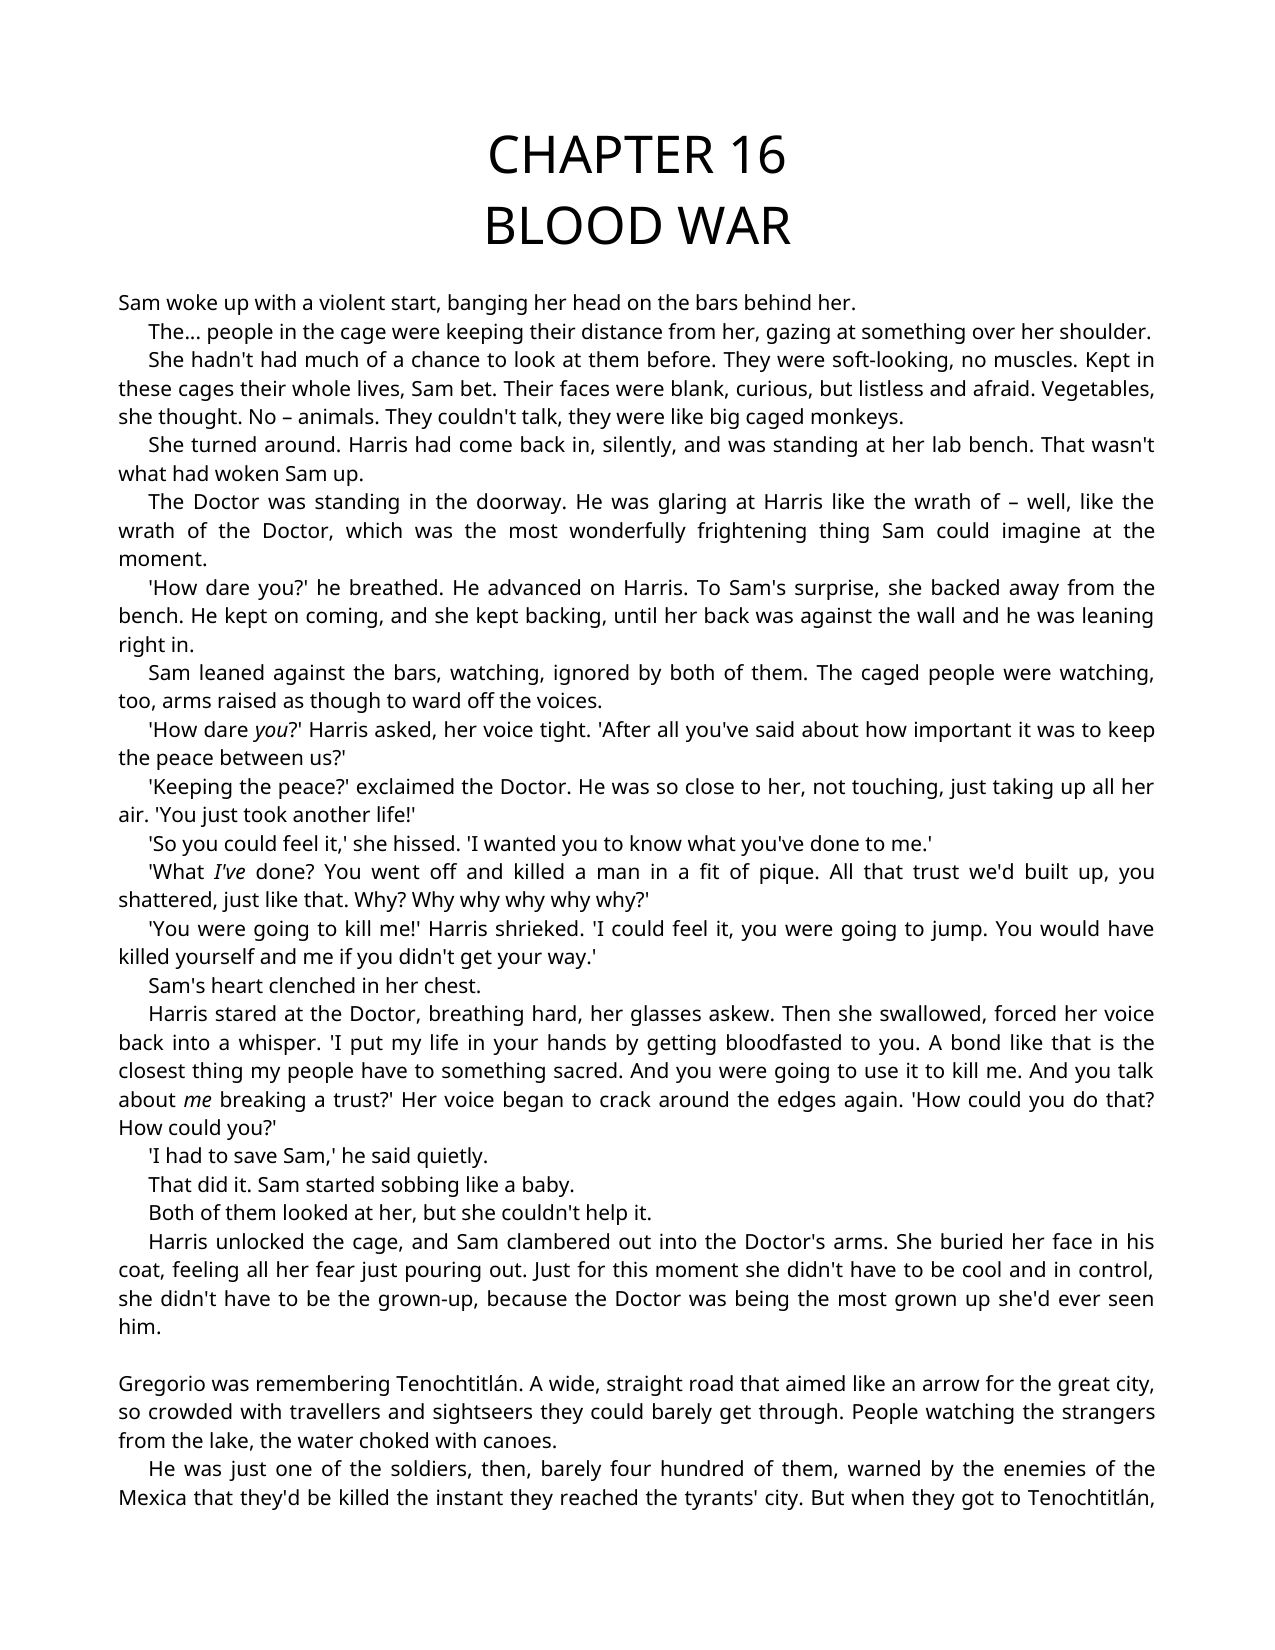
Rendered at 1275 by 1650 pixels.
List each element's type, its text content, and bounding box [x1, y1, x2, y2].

title CHAPTER 16 BLOOD WAR [118, 118, 1157, 260]
text Harris stared at the Doctor, breathing hard, her glasses askew. Then she swallowed, forced her voice back into a whisper. 'I put my life in your hands by getting bloodfasted to you. A bond like that is the closest thing my people have to something sacred. And you were going to use it to kill me. And you talk about me breaking a trust?' Her voice began to crack around the edges again. 'How could you do that? How could you?' [118, 999, 1157, 1142]
text 'How dare you?' Harris asked, her voice tight. 'After all you've said about how important it was to keep the peace between us?' [118, 715, 1157, 772]
text Both of them looked at her, but she couldn't help it. [118, 1198, 1157, 1227]
text Harris unlocked the cage, and Sam clambered out into the Doctor's arms. She buried her face in his coat, feeling all her fear just pouring out. Just for this moment she didn't have to be cool and in control, she didn't have to be the grown-up, because the Doctor was being the most grown up she'd ever seen him. [118, 1227, 1157, 1341]
text 'You were going to kill me!' Harris shrieked. 'I could feel it, you were going to jump. You would have killed yourself and me if you didn't get your way.' [118, 914, 1157, 971]
text Sam woke up with a violent start, banging her head on the bars behind her. [118, 288, 1157, 317]
text The Doctor was standing in the doorway. He was glaring at Harris like the wrath of – well, like the wrath of the Doctor, which was the most wonderfully frightening thing Sam could imagine at the moment. [118, 487, 1157, 573]
text 'What I've done? You went off and killed a man in a fit of pique. All that trust we'd built up, you shattered, just like that. Why? Why why why why why?' [118, 857, 1157, 914]
text 'So you could feel it,' she hissed. 'I wanted you to know what you've done to me.' [118, 829, 1157, 857]
text Gregorio was remembering Tenochtitlán. A wide, straight road that aimed like an arrow for the great city, so crowded with travellers and sightseers they could barely get through. People watching the strangers from the lake, the water choked with canoes. [118, 1369, 1157, 1454]
text 'I had to save Sam,' he said quietly. [118, 1142, 1157, 1170]
text 'How dare you?' he breathed. He advanced on Harris. To Sam's surprise, she backed away from the bench. He kept on coming, and she kept backing, until her back was against the wall and he was leaning right in. [118, 573, 1157, 658]
text That did it. Sam started sobbing like a baby. [118, 1170, 1157, 1198]
text Sam's heart clenched in her chest. [118, 971, 1157, 999]
text 'Keeping the peace?' exclaimed the Doctor. He was so close to her, not touching, just taking up all her air. 'You just took another life!' [118, 772, 1157, 829]
text Sam leaned against the bars, watching, ignored by both of them. The caged people were watching, too, arms raised as though to ward off the voices. [118, 658, 1157, 715]
text She turned around. Harris had come back in, silently, and was standing at her lab bench. That wasn't what had woken Sam up. [118, 431, 1157, 487]
text She hadn't had much of a chance to look at them before. They were soft-looking, no muscles. Kept in these cages their whole lives, Sam bet. Their faces were blank, curious, but listless and afraid. Vegetables, she thought. No – animals. They couldn't talk, they were like big caged monkeys. [118, 345, 1157, 431]
text He was just one of the soldiers, then, barely four hundred of them, warned by the enemies of the Mexica that they'd be killed the instant they reached the tyrants' city. But when they got to Tenochtitlán, [118, 1454, 1157, 1511]
text The... people in the cage were keeping their distance from her, gazing at something over her shoulder. [118, 317, 1157, 345]
